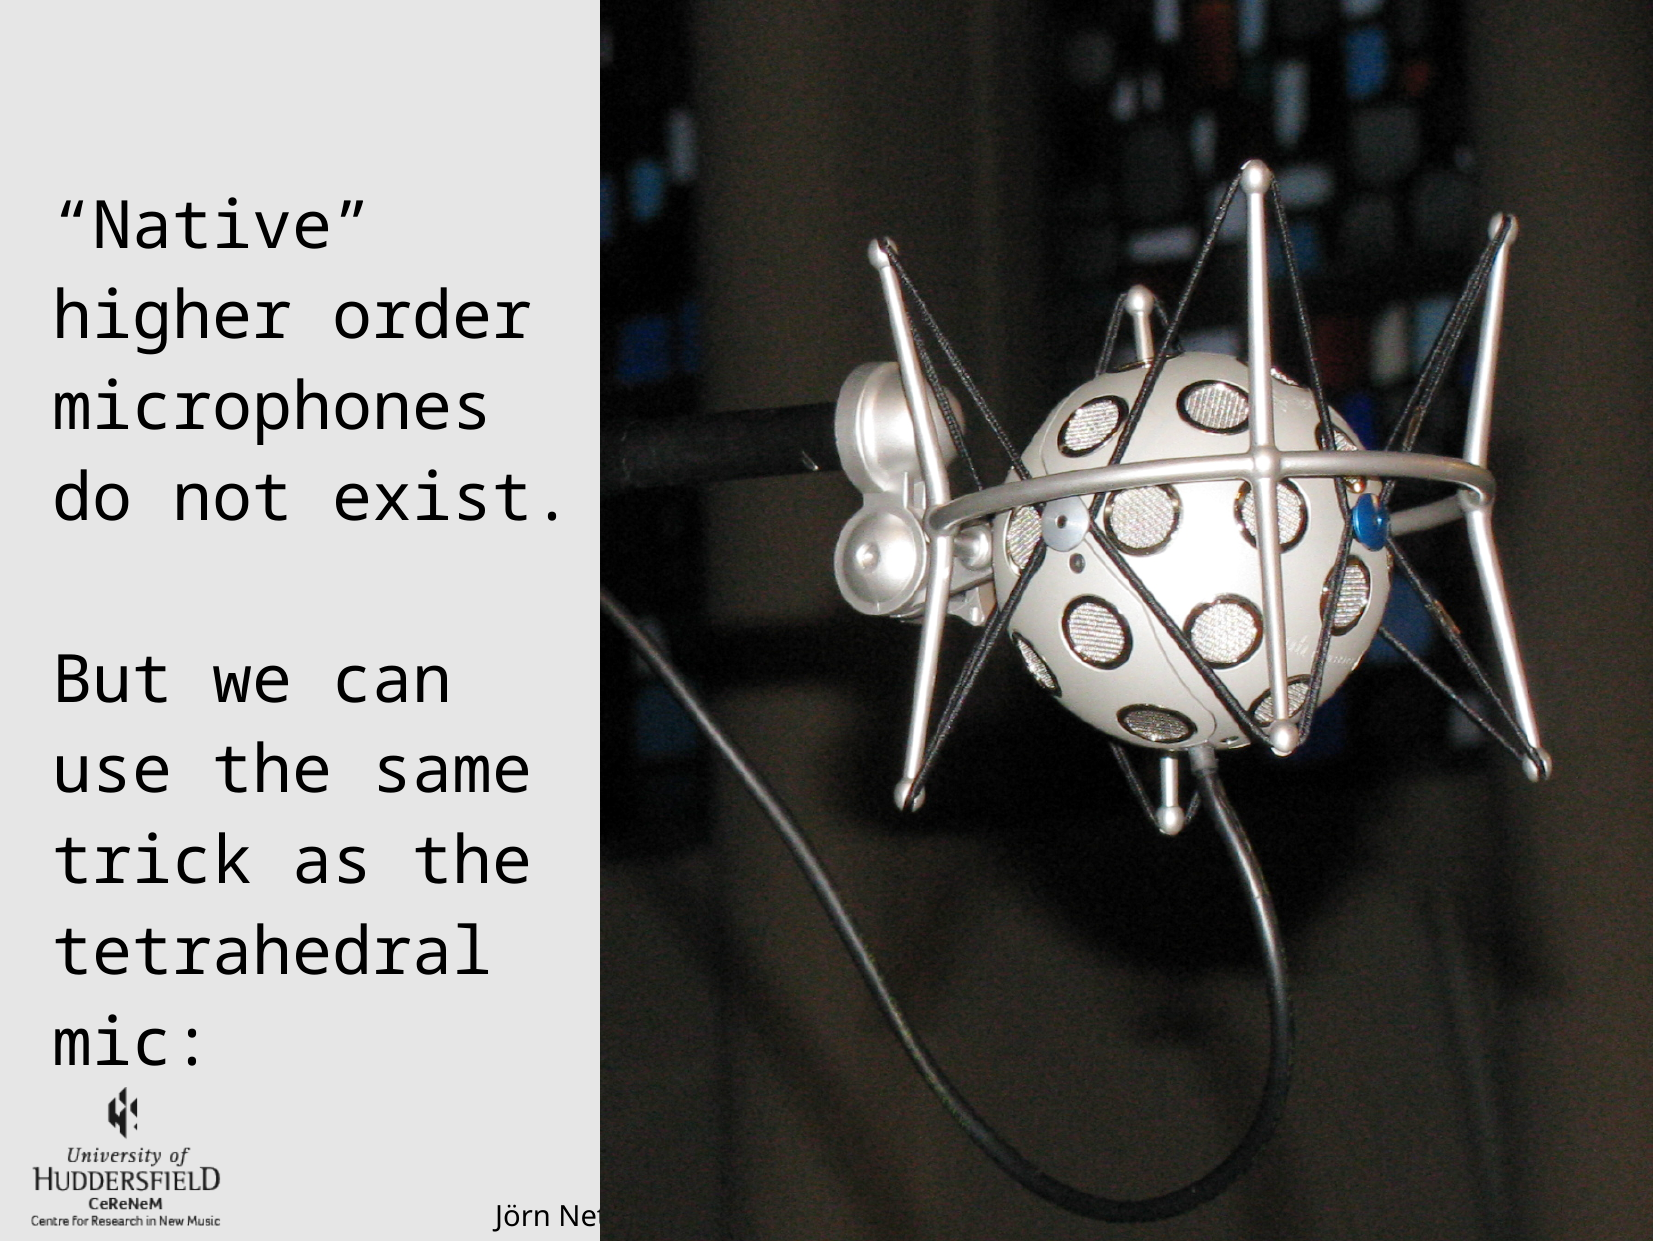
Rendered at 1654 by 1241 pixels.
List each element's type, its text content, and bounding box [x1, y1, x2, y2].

picture [600, 0, 1653, 1241]
text_box “Native” higher order microphones do not exist. But we can use the same trick as the tetrahedral mic: [37, 169, 600, 1015]
picture [31, 1087, 222, 1229]
